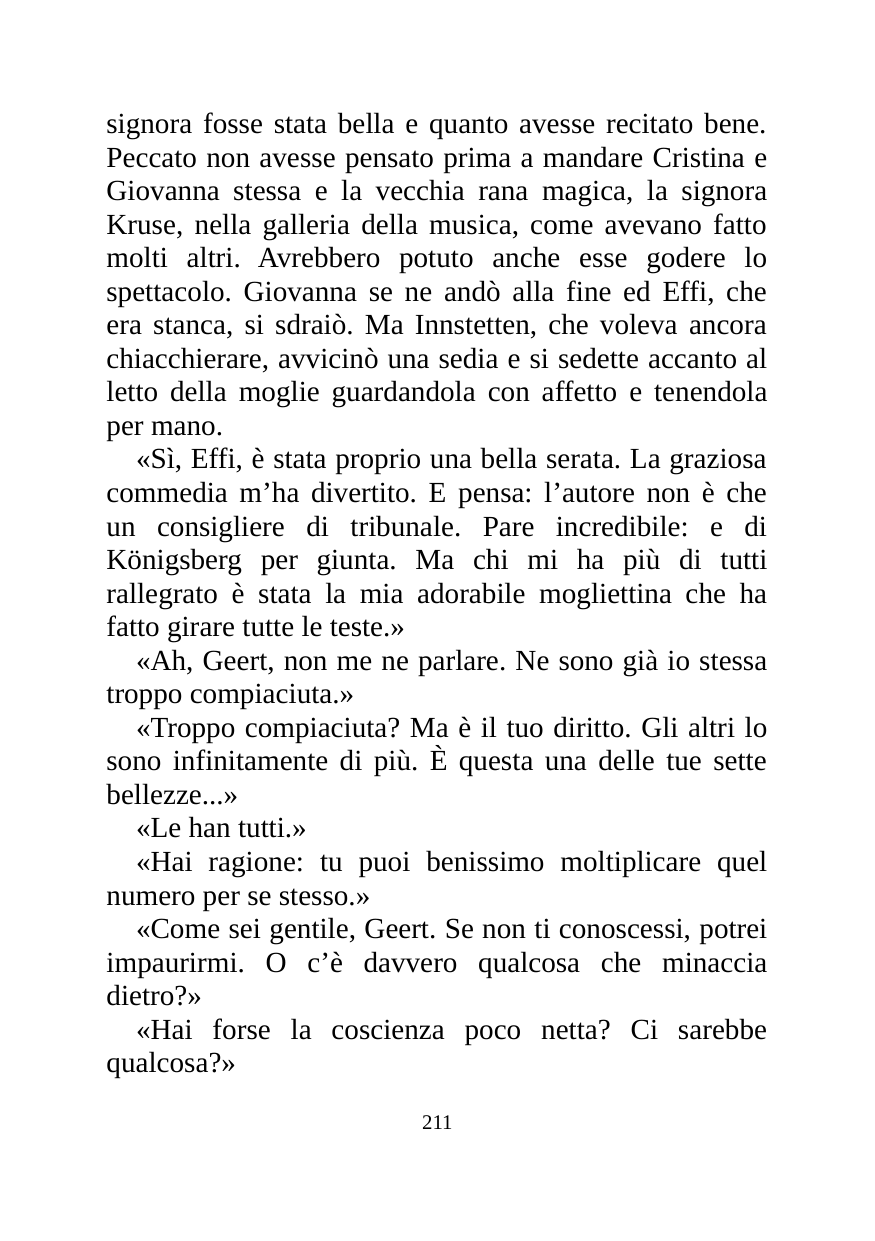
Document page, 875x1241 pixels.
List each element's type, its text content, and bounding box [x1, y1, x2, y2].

text «Sì, Effi, è stata proprio una bella serata. La graziosa commedia m’ha divertito. E pensa: l’autore non è che un consigliere di tribunale. Pare incredibile: e di Königsberg per giunta. Ma chi mi ha più di tutti rallegrato è stata la mia adorabile mogliettina che ha fatto girare tutte le teste.» [106, 442, 768, 643]
text «Hai ragione: tu puoi benissimo moltiplicare quel numero per se stesso.» [106, 844, 768, 911]
text «Le han tutti.» [106, 811, 768, 844]
text «Troppo compiaciuta? Ma è il tuo diritto. Gli altri lo sono infinitamente di più. È questa una delle tue sette bellezze...» [106, 710, 768, 811]
text signora fosse stata bella e quanto avesse recitato bene. Peccato non avesse pensato prima a mandare Cristina e Giovanna stessa e la vecchia rana magica, la signora Kruse, nella galleria della musica, come avevano fatto molti altri. Avrebbero potuto anche esse godere lo spettacolo. Giovanna se ne andò alla fine ed Effi, che era stanca, si sdraiò. Ma Innstetten, che voleva ancora chiacchierare, avvicinò una sedia e si sedette accanto al letto della moglie guardandola con affetto e tenendola per mano. [106, 106, 768, 442]
text «Ah, Geert, non me ne parlare. Ne sono già io stessa troppo compiaciuta.» [106, 643, 768, 710]
text «Come sei gentile, Geert. Se non ti conoscessi, potrei impaurirmi. O c’è davvero qualcosa che minaccia dietro?» [106, 911, 768, 1012]
text «Hai forse la coscienza poco netta? Ci sarebbe qualcosa?» [106, 1012, 768, 1079]
